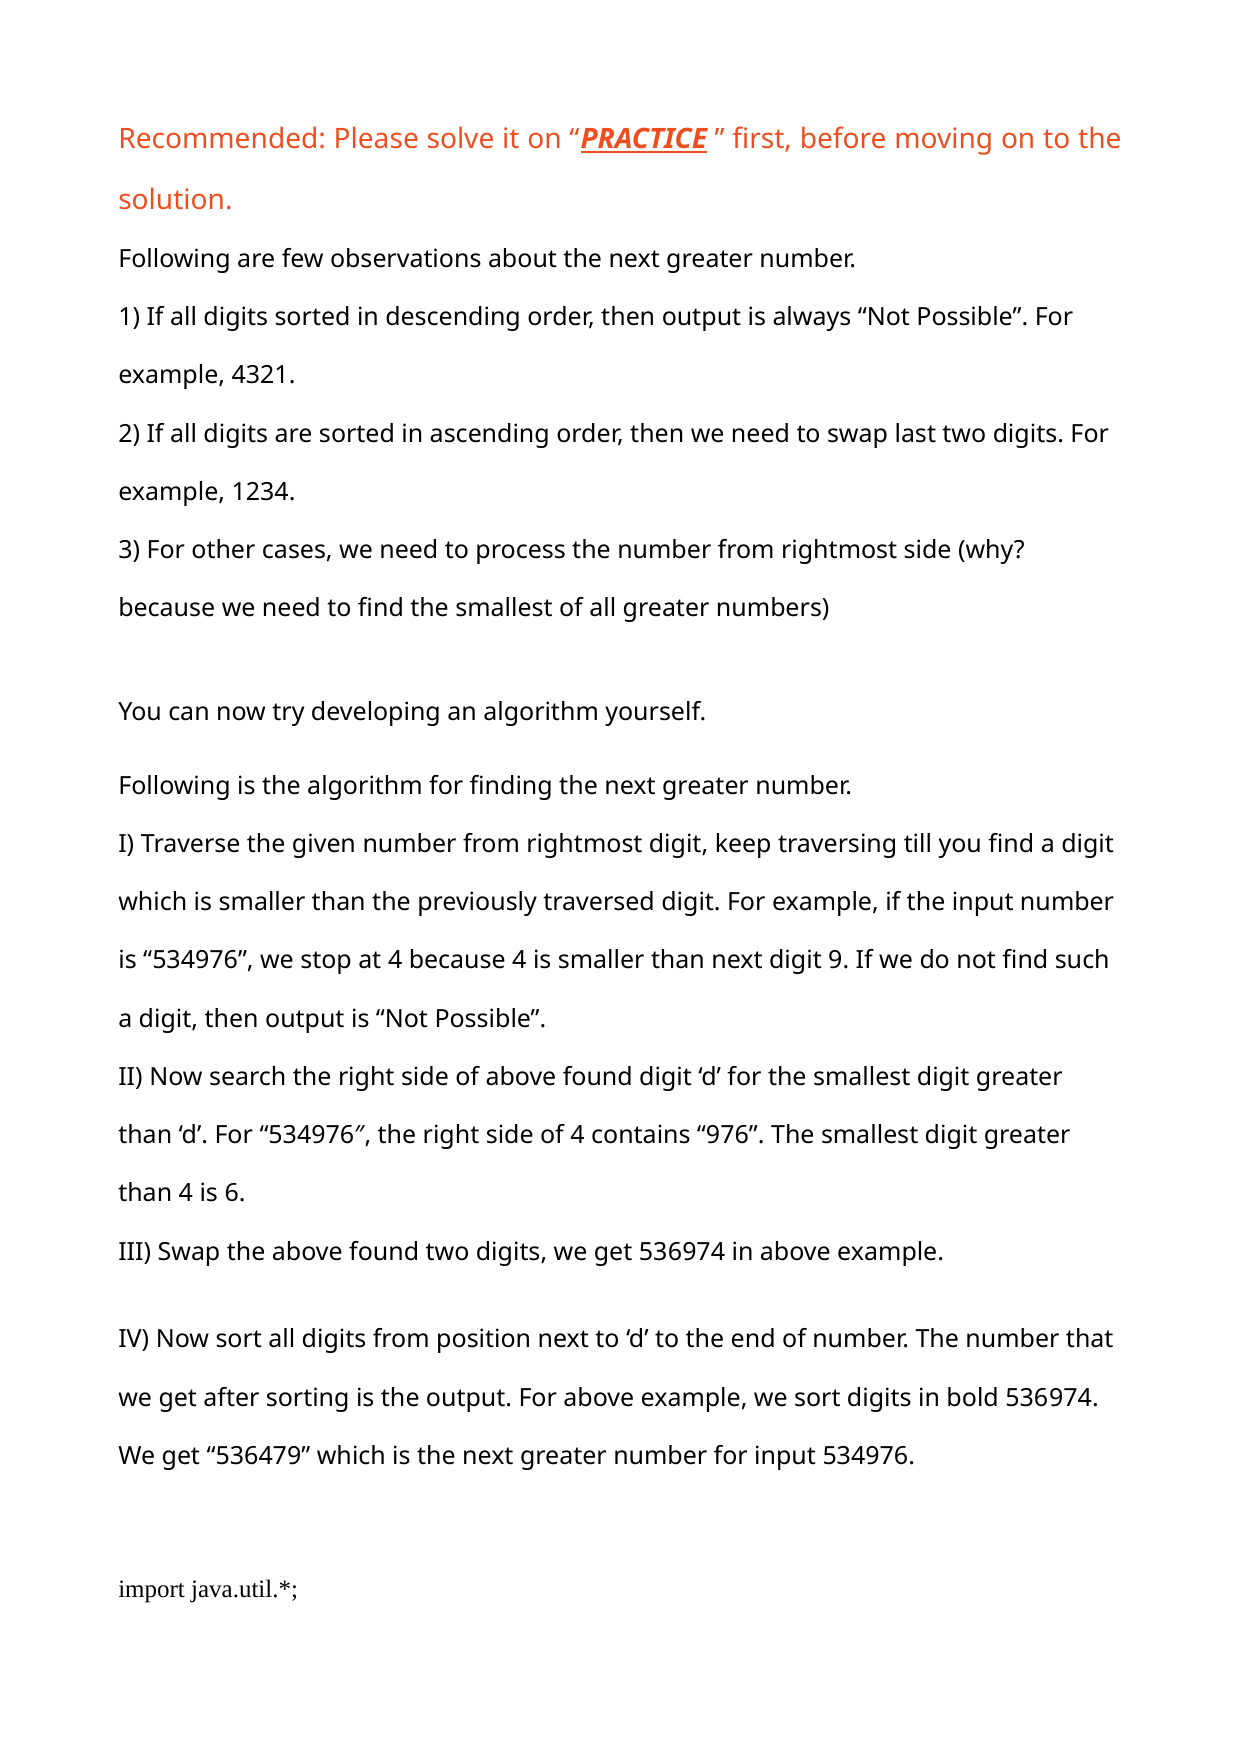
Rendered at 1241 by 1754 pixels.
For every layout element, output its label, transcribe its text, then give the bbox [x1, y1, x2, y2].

text You can now try developing an algorithm yourself. [118, 693, 1122, 728]
text III) Swap the above found two digits, we get 536974 in above example. [118, 1233, 1122, 1267]
subtitle Recommended: Please solve it on “PRACTICE ” first, before moving on to the solution. [118, 118, 1122, 218]
text Following is the algorithm for finding the next greater number. I) Traverse the given number from rightmost digit, keep traversing till you find a digit which is smaller than the previously traversed digit. For example, if the input number is “534976”, we stop at 4 because 4 is smaller than next digit 9. If we do not find such a digit, then output is “Not Possible”. [118, 767, 1122, 1034]
text IV) Now sort all digits from position next to ‘d’ to the end of number. The number that we get after sorting is the output. For above example, we sort digits in bold 536974. We get “536479” which is the next greater number for input 534976. [118, 1321, 1122, 1472]
text II) Now search the right side of above found digit ‘d’ for the smallest digit greater than ‘d’. For “534976″, the right side of 4 contains “976”. The smallest digit greater than 4 is 6. [118, 1058, 1122, 1209]
text Following are few observations about the next greater number. 1) If all digits sorted in descending order, then output is always “Not Possible”. For example, 4321. 2) If all digits are sorted in ascending order, then we need to swap last two digits. For example, 1234. 3) For other cases, we need to process the number from rightmost side (why? because we need to find the smallest of all greater numbers) [118, 241, 1122, 624]
text import java.util.*; [118, 1574, 1122, 1603]
